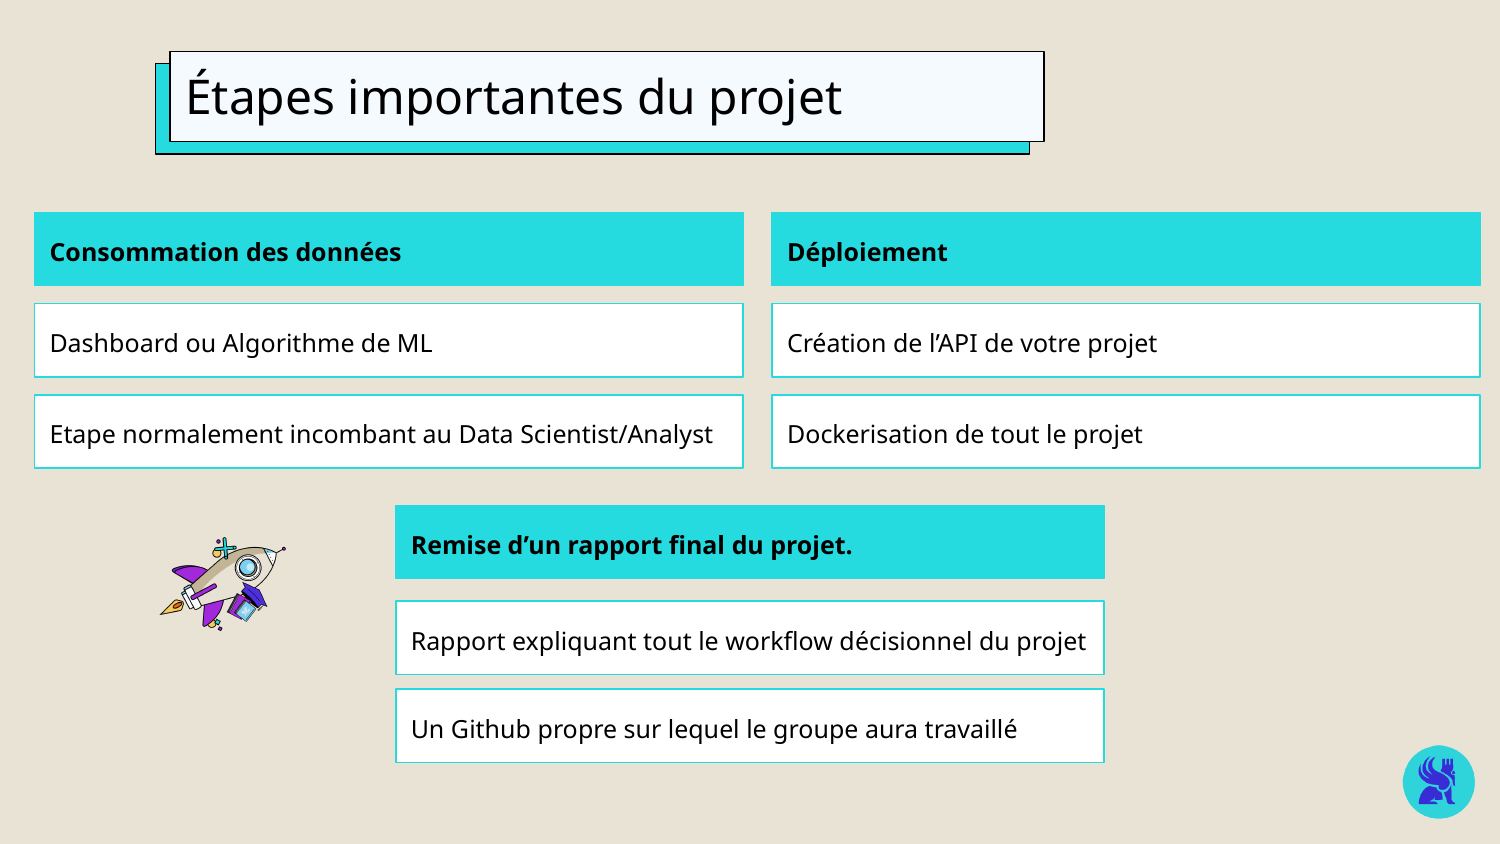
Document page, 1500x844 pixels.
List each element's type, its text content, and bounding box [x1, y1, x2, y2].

title Un Github propre sur lequel le groupe aura travaillé [395, 689, 1105, 763]
title Rapport expliquant tout le workflow décisionnel du projet [395, 601, 1105, 675]
text_box Remise d’un rapport final du projet. [395, 505, 1105, 579]
title Dashboard ou Algorithme de ML [34, 303, 743, 377]
title Déploiement [772, 212, 1481, 286]
text_box [155, 63, 1030, 154]
title Étapes importantes du projet [170, 51, 1044, 142]
title Création de l’API de votre projet [772, 303, 1481, 377]
title Dockerisation de tout le projet [772, 394, 1481, 469]
picture [1402, 745, 1475, 819]
title Etape normalement incombant au Data Scientist/Analyst [34, 394, 743, 469]
title Consommation des données [34, 212, 743, 286]
picture [150, 505, 296, 658]
